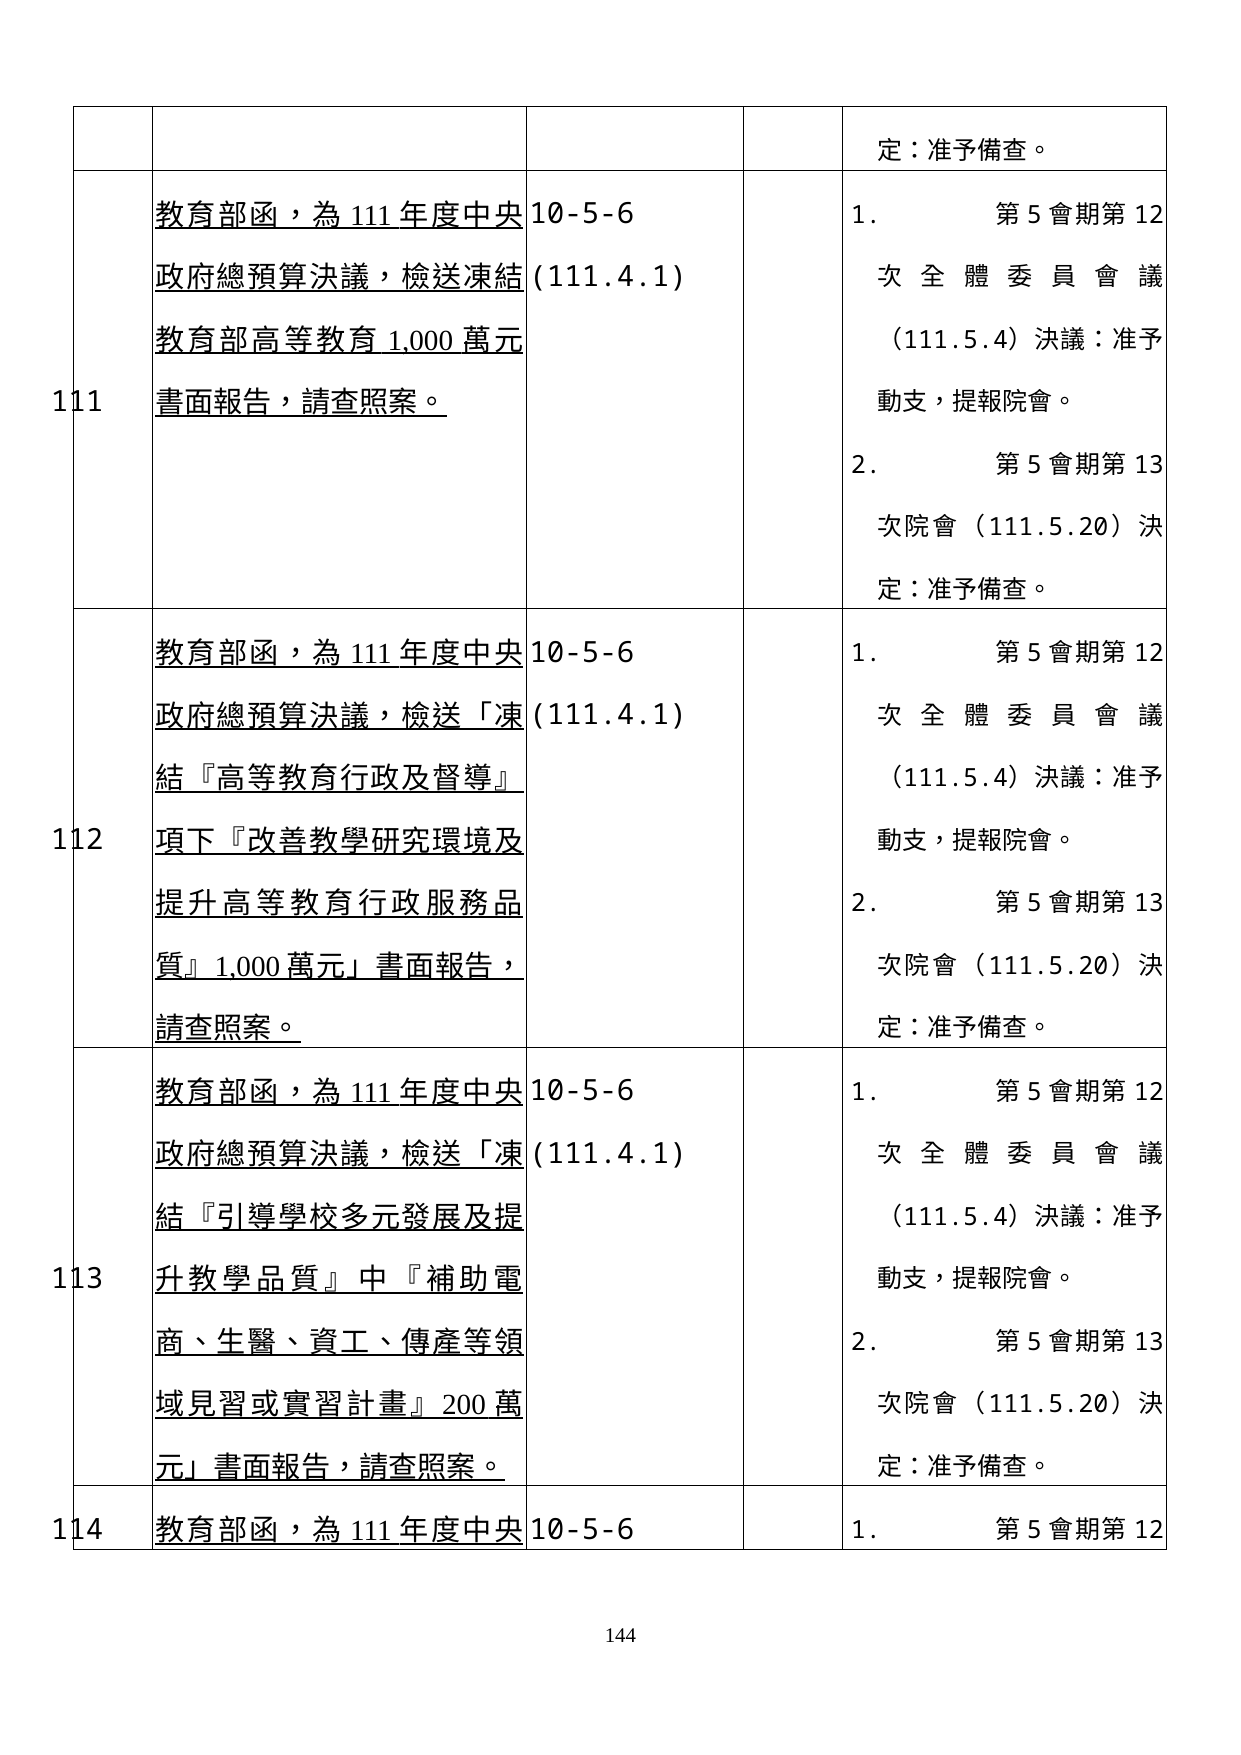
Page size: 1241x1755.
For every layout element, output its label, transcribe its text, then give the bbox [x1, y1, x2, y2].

table_cell 1. 第5會期第12 [843, 1486, 1166, 1549]
table_cell 10-5-6 (111.4.1) [527, 1048, 743, 1485]
table_cell 1. 第5會期第12次全體委員會議（111.5.4）決議：准予動支，提報院會。 2. 第5會期第13次院會（111.5.20）決定：准予備查。 [843, 609, 1166, 1047]
table_cell 教育部函，為111年度中央政府總預算決議，檢送凍結教育部高等教育1,000萬元書面報告，請查照案。 [153, 171, 526, 608]
table_cell [744, 171, 842, 608]
table_cell [744, 107, 842, 169]
table_cell [74, 609, 152, 1047]
table_cell [527, 107, 743, 169]
table_cell [74, 107, 152, 169]
table_cell 定：准予備查。 [843, 107, 1166, 169]
table_cell 教育部函，為111年度中央政府總預算決議，檢送「凍結『引導學校多元發展及提升教學品質』中『補助電商、生醫、資工、傳產等領域見習或實習計畫』200萬元」書面報告，請查照案。 [153, 1048, 526, 1485]
table_cell [744, 1486, 842, 1549]
table_cell 1. 第5會期第12次全體委員會議（111.5.4）決議：准予動支，提報院會。 2. 第5會期第13次院會（111.5.20）決定：准予備查。 [843, 171, 1166, 608]
table_cell [744, 1048, 842, 1485]
table_cell [74, 1486, 152, 1549]
table_cell 10-5-6 (111.4.1) [527, 171, 743, 608]
table_cell 10-5-6 (111.4.1) [527, 609, 743, 1047]
table_cell [74, 171, 152, 608]
table_cell 10-5-6 [527, 1486, 743, 1549]
table_cell [74, 1048, 152, 1485]
table_cell 1. 第5會期第12次全體委員會議（111.5.4）決議：准予動支，提報院會。 2. 第5會期第13次院會（111.5.20）決定：准予備查。 [843, 1048, 1166, 1485]
table_cell 教育部函，為111年度中央 [153, 1486, 526, 1549]
table_cell 教育部函，為111年度中央政府總預算決議，檢送「凍結『高等教育行政及督導』項下『改善教學研究環境及提升高等教育行政服務品質』1,000萬元」書面報告，請查照案。 [153, 609, 526, 1047]
table_cell [153, 107, 526, 169]
table_cell [744, 609, 842, 1047]
